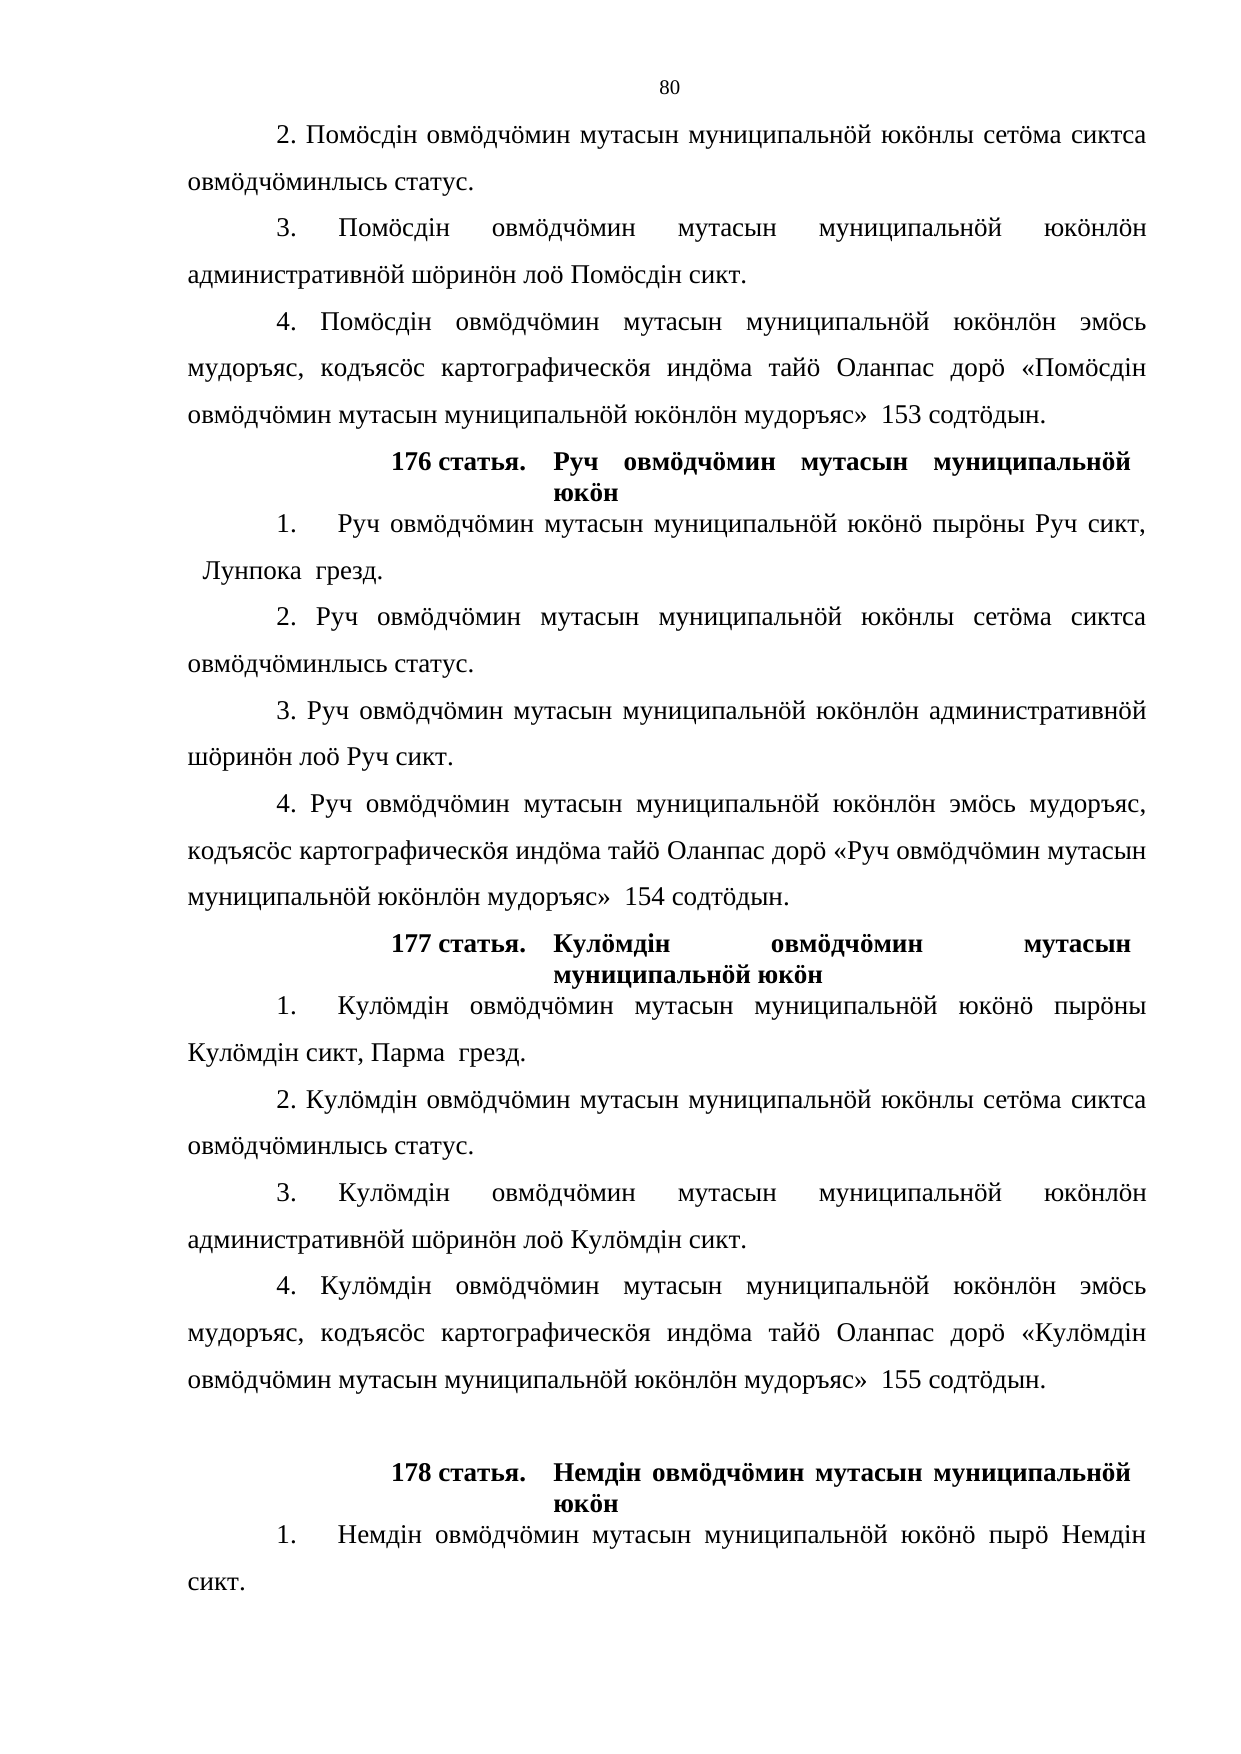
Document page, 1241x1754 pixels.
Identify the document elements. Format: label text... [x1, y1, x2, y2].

text 3. Помöсдiн овмöдчöмин мутасын муниципальнöй юкöнлöн административнöй шöринöн лоö Помöсдiн сикт. [187, 211, 1147, 289]
text 4. Кулöмдiн овмöдчöмин мутасын муниципальнöй юкöнлöн эмöсь мудоръяс, кодъясöс картографическöя индöма тайö Оланпас дорö «Кулöмдiн овмöдчöмин мутасын муниципальнöй юкöнлöн мудоръяс» 155 содтöдын. [187, 1269, 1147, 1394]
table_header Немдiн овмöдчöмин мутасын муниципальнöй юкöн [542, 1456, 1147, 1518]
list Кулöмдiн овмöдчöмин мутасын муниципальнöй юкöнö пырöны Кулöмдiн сикт, Парма грезд. [187, 989, 1147, 1067]
text 3. Руч овмöдчöмин мутасын муниципальнöй юкöнлöн административнöй шöринöн лоö Руч сикт. [187, 694, 1147, 772]
table_header 177 статья. [202, 927, 542, 989]
text 3. Кулöмдiн овмöдчöмин мутасын муниципальнöй юкöнлöн административнöй шöринöн лоö Кулöмдiн сикт. [187, 1176, 1147, 1254]
text 4. Помöсдiн овмöдчöмин мутасын муниципальнöй юкöнлöн эмöсь мудоръяс, кодъясöс картографическöя индöма тайö Оланпас дорö «Помöсдiн овмöдчöмин мутасын муниципальнöй юкöнлöн мудоръяс» 153 содтöдын. [187, 305, 1147, 429]
text 2. Помöсдiн овмöдчöмин мутасын муниципальнöй юкöнлы сетöма сиктса овмöдчöминлысь статус. [187, 118, 1147, 196]
text 4. Руч овмöдчöмин мутасын муниципальнöй юкöнлöн эмöсь мудоръяс, кодъясöс картографическöя индöма тайö Оланпас дорö «Руч овмöдчöмин мутасын муниципальнöй юкöнлöн мудоръяс» 154 содтöдын. [187, 787, 1147, 912]
text 2. Кулöмдiн овмöдчöмин мутасын муниципальнöй юкöнлы сетöма сиктса овмöдчöминлысь статус. [187, 1083, 1147, 1161]
table_header Кулöмдiн овмöдчöмин мутасын муниципальнöй юкöн [542, 927, 1147, 989]
table_header 176 статья. [202, 445, 542, 507]
list Немдiн овмöдчöмин мутасын муниципальнöй юкöнö пырö Немдiн сикт. [187, 1518, 1147, 1596]
text 2. Руч овмöдчöмин мутасын муниципальнöй юкöнлы сетöма сиктса овмöдчöминлысь статус. [187, 600, 1147, 678]
table_header 178 статья. [202, 1456, 542, 1518]
list Руч овмöдчöмин мутасын муниципальнöй юкöнö пырöны Руч сикт, Лунпока грезд. [202, 507, 1147, 585]
table_header Руч овмöдчöмин мутасын муниципальнöй юкöн [542, 445, 1147, 507]
